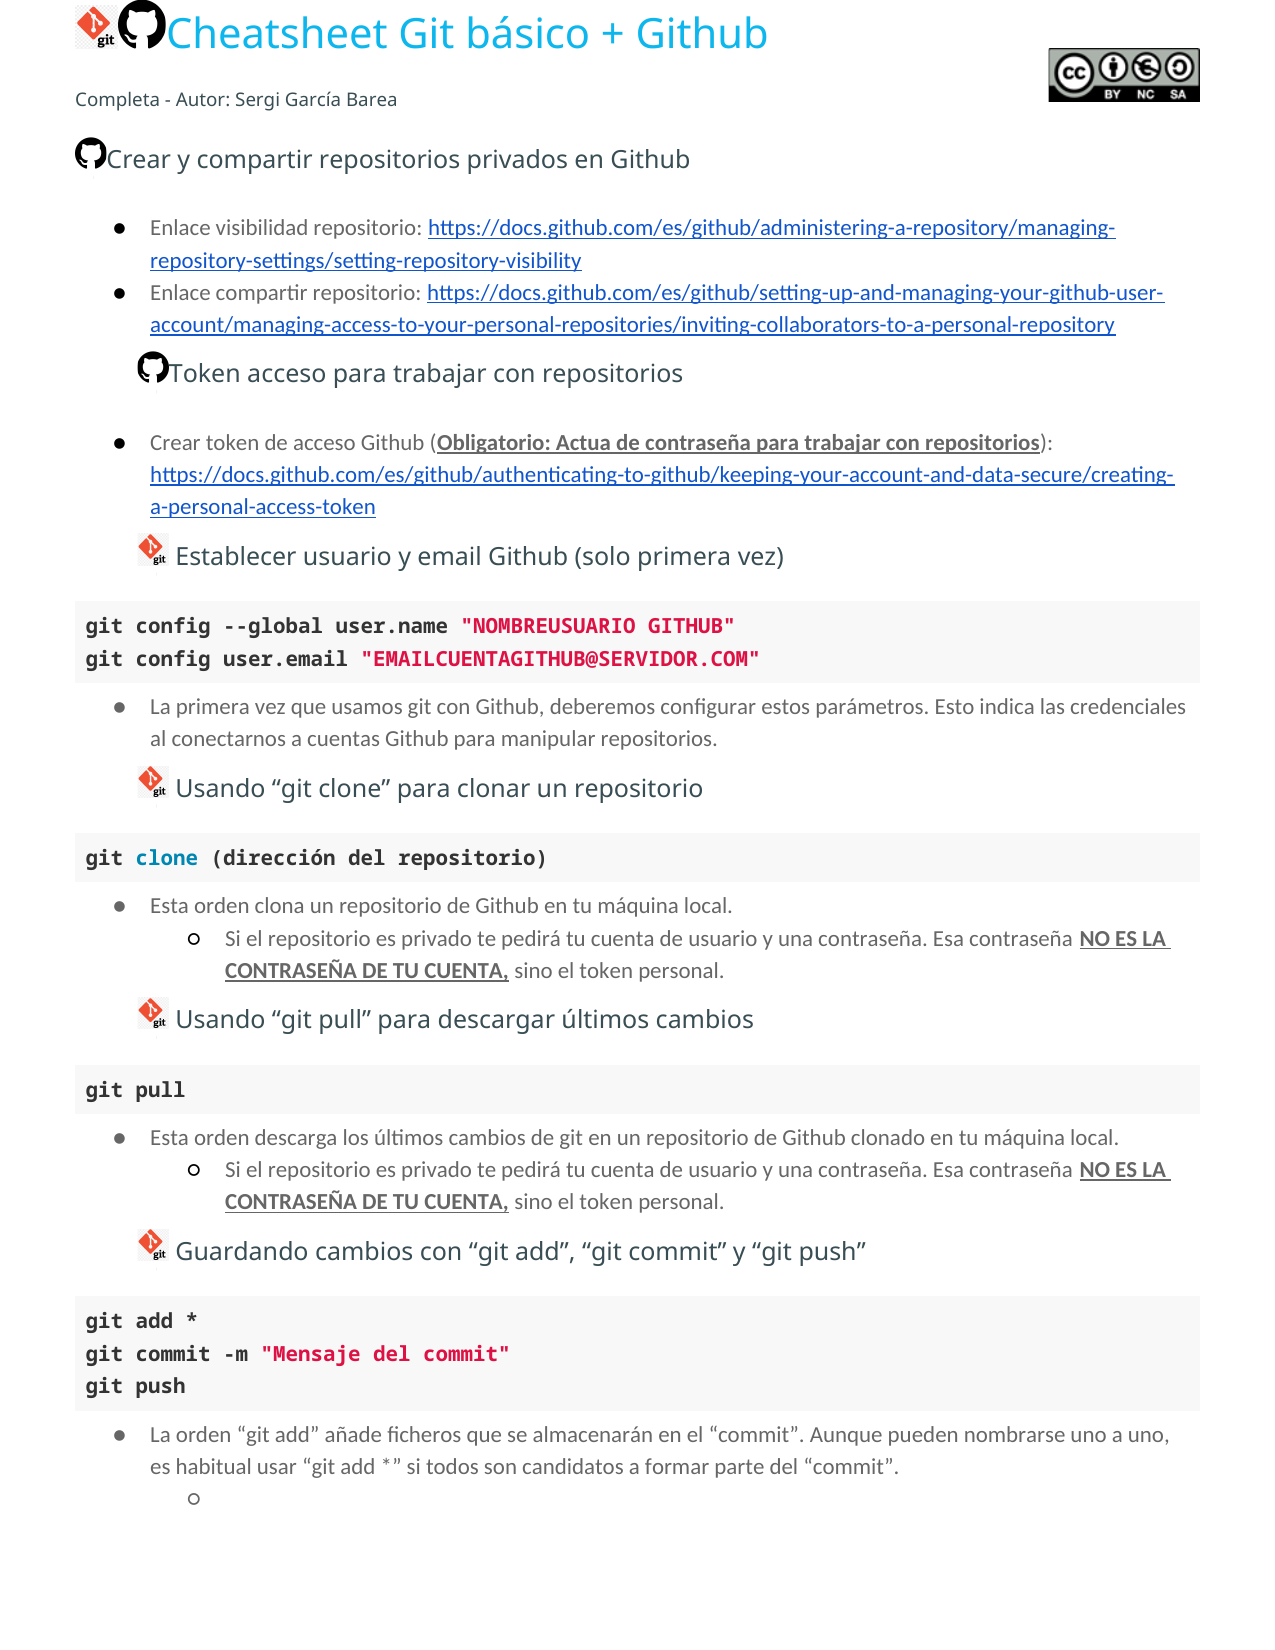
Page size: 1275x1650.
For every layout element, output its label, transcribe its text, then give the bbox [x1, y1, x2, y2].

table_header git config --global user.name "NOMBREUSUARIO GITHUB" git config user.email "EMAILCUENTAGITHUB@SERVIDOR.COM" [75, 601, 1200, 683]
table_header git pull [75, 1065, 1200, 1114]
picture [137, 533, 169, 566]
picture [137, 766, 169, 798]
picture [75, 0, 166, 49]
text Establecer usuario y email Github (solo primera vez) [137, 534, 1117, 572]
list Esta orden descarga los últimos cambios de git en un repositorio de Github clonado en tu máquina local. [112, 1123, 1191, 1151]
list La orden “git add” añade ficheros que se almacenarán en el “commit”. Aunque pueden nombrarse uno a uno, es habitual usar “git add *” si todos son candidatos a formar parte del “commit”. [112, 1420, 1191, 1480]
list La primera vez que usamos git con Github, deberemos configurar estos parámetros. Esto indica las credenciales al conectarnos a cuentas Github para manipular repositorios. [112, 692, 1191, 752]
list Enlace compartir repositorio: https://docs.github.com/es/github/setting-up-and-managing-your-github-user-account/managing-access-to-your-personal-repositories/inviting-collaborators-to-a-personal-repository [112, 278, 1191, 338]
list Esta orden clona un repositorio de Github en tu máquina local. [112, 892, 1191, 919]
list Enlace visibilidad repositorio: https://docs.github.com/es/github/administering-a-repository/managing-repository-settings/setting-repository-visibility [112, 213, 1191, 274]
text Usando “git pull” para descargar últimos cambios [137, 997, 1117, 1036]
text Guardando cambios con “git add”, “git commit” y “git push” [137, 1229, 1117, 1268]
list Si el repositorio es privado te pedirá tu cuenta de usuario y una contraseña. Esa contraseña NO ES LA CONTRASEÑA DE TU CUENTA, sino el token personal. [187, 924, 1191, 984]
text Crear y compartir repositorios privados en Github [75, 137, 1117, 176]
picture [137, 351, 169, 383]
list Crear token de acceso Github (Obligatorio: Actua de contraseña para trabajar con repositorios): https://docs.github.com/es/github/authenticating-to-github/keeping-your-account-and-data-secure/creating-a-personal-access-token [112, 428, 1191, 520]
picture [137, 1229, 169, 1261]
picture [137, 997, 169, 1029]
picture [1048, 48, 1200, 102]
table_header git clone (dirección del repositorio) [75, 833, 1200, 882]
picture [75, 137, 107, 169]
table_header git add * git commit -m "Mensaje del commit" git push [75, 1296, 1200, 1411]
list Si el repositorio es privado te pedirá tu cuenta de usuario y una contraseña. Esa contraseña NO ES LA CONTRASEÑA DE TU CUENTA, sino el token personal. [187, 1155, 1191, 1216]
text Token acceso para trabajar con repositorios [137, 352, 1117, 390]
text Usando “git clone” para clonar un repositorio [137, 766, 1117, 804]
